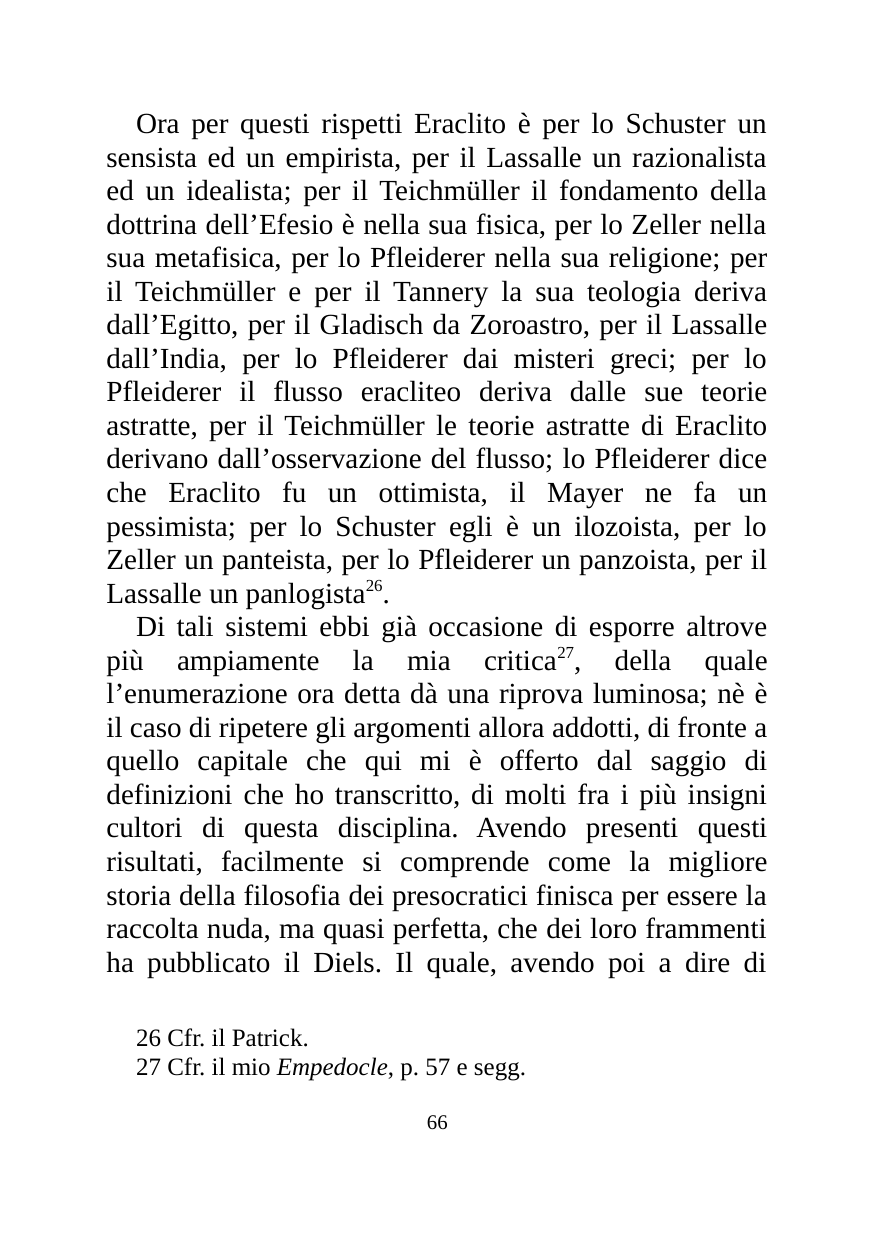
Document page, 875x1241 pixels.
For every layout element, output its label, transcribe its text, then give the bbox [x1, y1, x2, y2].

text Di tali sistemi ebbi già occasione di esporre altrove più ampiamente la mia critica, della quale l’enumerazione ora detta dà una riprova luminosa; nè è il caso di ripetere gli argomenti allora addotti, di fronte a quello capitale che qui mi è offerto dal saggio di definizioni che ho transcritto, di molti fra i più insigni cultori di questa disciplina. Avendo presenti questi risultati, facilmente si comprende come la migliore storia della filosofia dei presocratici finisca per essere la raccolta nuda, ma quasi perfetta, che dei loro frammenti ha pubblicato il Diels. Il quale, avendo poi a dire di [106, 609, 768, 978]
text Ora per questi rispetti Eraclito è per lo Schuster un sensista ed un empirista, per il Lassalle un razionalista ed un idealista; per il Teichmüller il fondamento della dottrina dell’Efesio è nella sua fisica, per lo Zeller nella sua metafisica, per lo Pfleiderer nella sua religione; per il Teichmüller e per il Tannery la sua teologia deriva dall’Egitto, per il Gladisch da Zoroastro, per il Lassalle dall’India, per lo Pfleiderer dai misteri greci; per lo Pfleiderer il flusso eracliteo deriva dalle sue teorie astratte, per il Teichmüller le teorie astratte di Eraclito derivano dall’osservazione del flusso; lo Pfleiderer dice che Eraclito fu un ottimista, il Mayer ne fa un pessimista; per lo Schuster egli è un ilozoista, per lo Zeller un panteista, per lo Pfleiderer un panzoista, per il Lassalle un panlogista. [106, 106, 768, 609]
text Cfr. il mio Empedocle, p. 57 e segg. [106, 1052, 768, 1080]
text Cfr. il Patrick. [106, 1023, 768, 1052]
